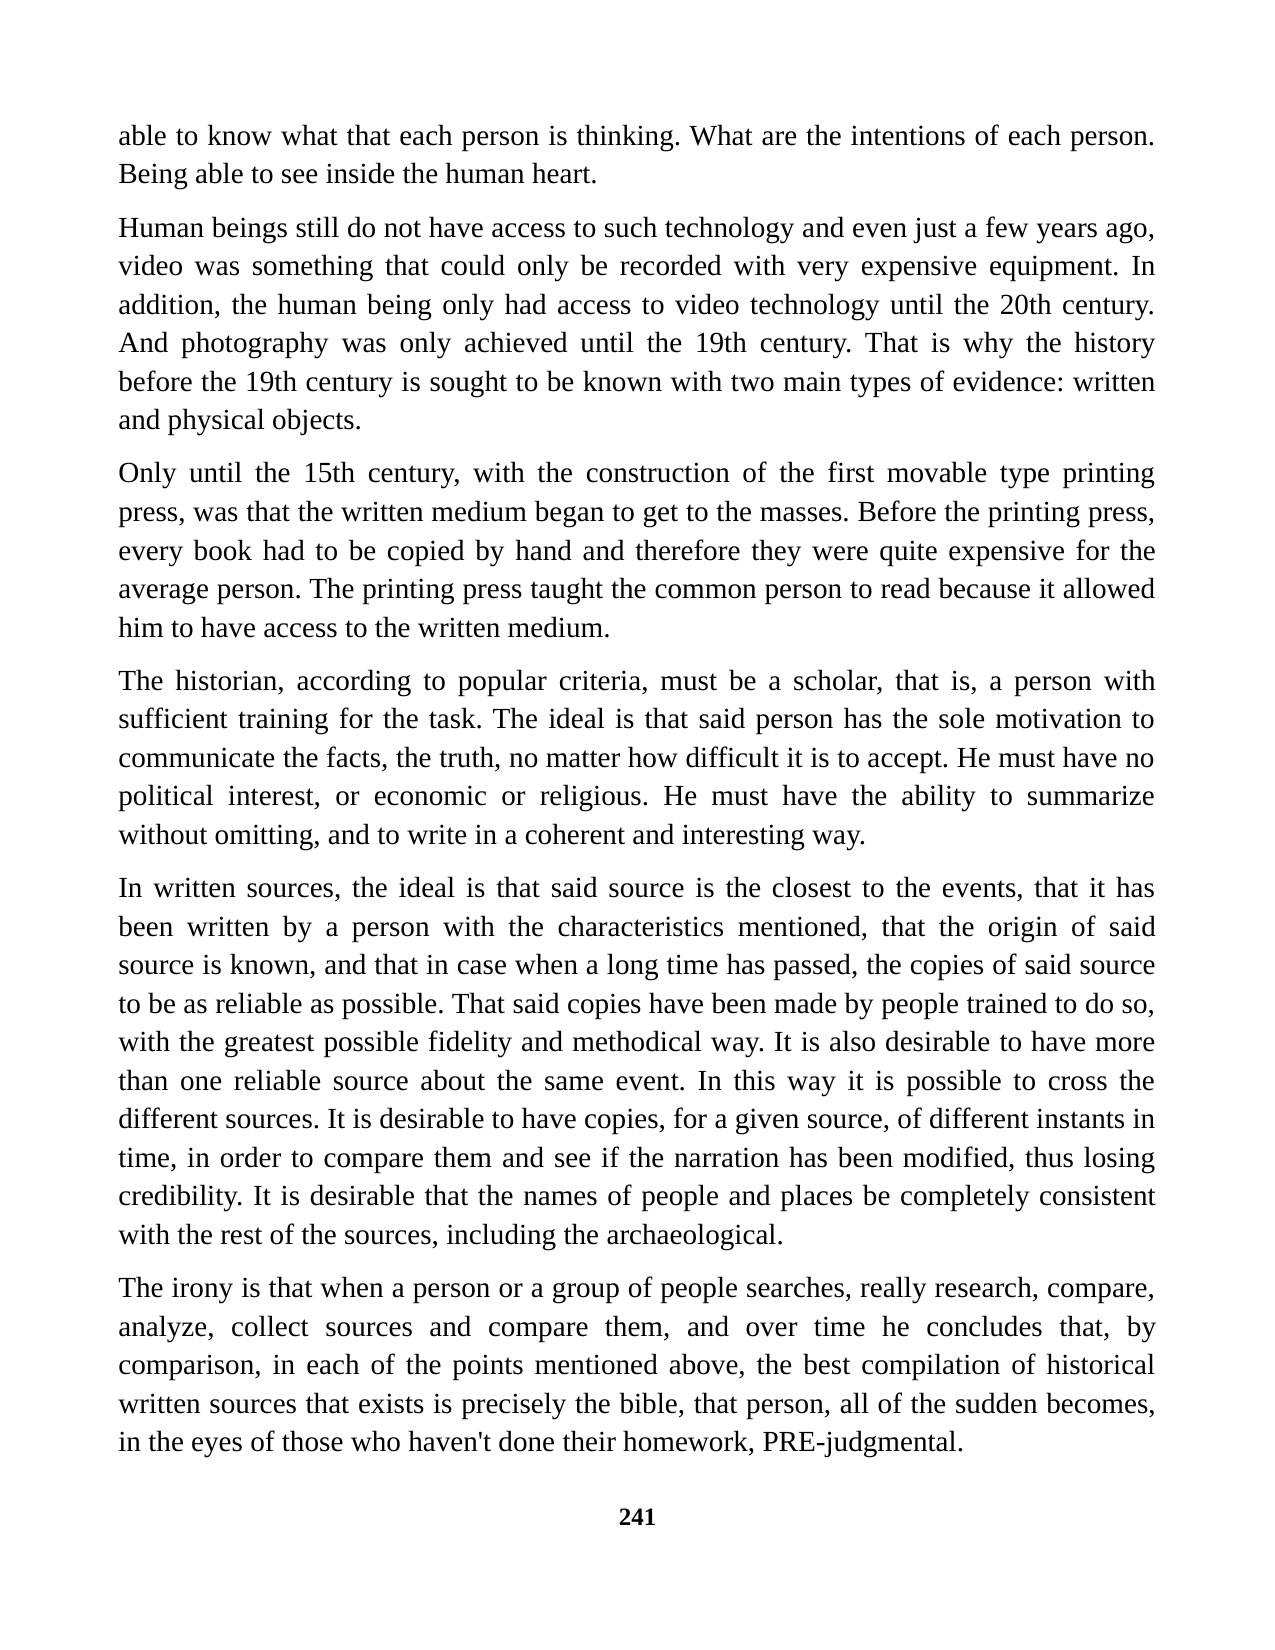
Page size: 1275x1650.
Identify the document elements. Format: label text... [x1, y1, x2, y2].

text In written sources, the ideal is that said source is the closest to the events, that it has been written by a person with the characteristics mentioned, that the origin of said source is known, and that in case when a long time has passed, the copies of said source to be as reliable as possible. That said copies have been made by people trained to do so, with the greatest possible fidelity and methodical way. It is also desirable to have more than one reliable source about the same event. In this way it is possible to cross the different sources. It is desirable to have copies, for a given source, of different instants in time, in order to compare them and see if the narration has been modified, thus losing credibility. It is desirable that the names of people and places be completely consistent with the rest of the sources, including the archaeological. [118, 870, 1157, 1251]
text The irony is that when a person or a group of people searches, really research, compare, analyze, collect sources and compare them, and over time he concludes that, by comparison, in each of the points mentioned above, the best compilation of historical written sources that exists is precisely the bible, that person, all of the sudden becomes, in the eyes of those who haven't done their homework, PRE-judgmental. [118, 1270, 1157, 1458]
text able to know what that each person is thinking. What are the intentions of each person. Being able to see inside the human heart. [118, 118, 1157, 190]
text The historian, according to popular criteria, must be a scholar, that is, a person with sufficient training for the task. The ideal is that said person has the sole motivation to communicate the facts, the truth, no matter how difficult it is to accept. He must have no political interest, or economic or religious. He must have the ability to summarize without omitting, and to write in a coherent and interesting way. [118, 663, 1157, 851]
text Only until the 15th century, with the construction of the first movable type printing press, was that the written medium began to get to the masses. Before the printing press, every book had to be copied by hand and therefore they were quite expensive for the average person. The printing press taught the common person to read because it allowed him to have access to the written medium. [118, 456, 1157, 643]
text Human beings still do not have access to such technology and even just a few years ago, video was something that could only be recorded with very expensive equipment. In addition, the human being only had access to video technology until the 20th century. And photography was only achieved until the 19th century. That is why the history before the 19th century is sought to be known with two main types of evidence: written and physical objects. [118, 210, 1157, 436]
